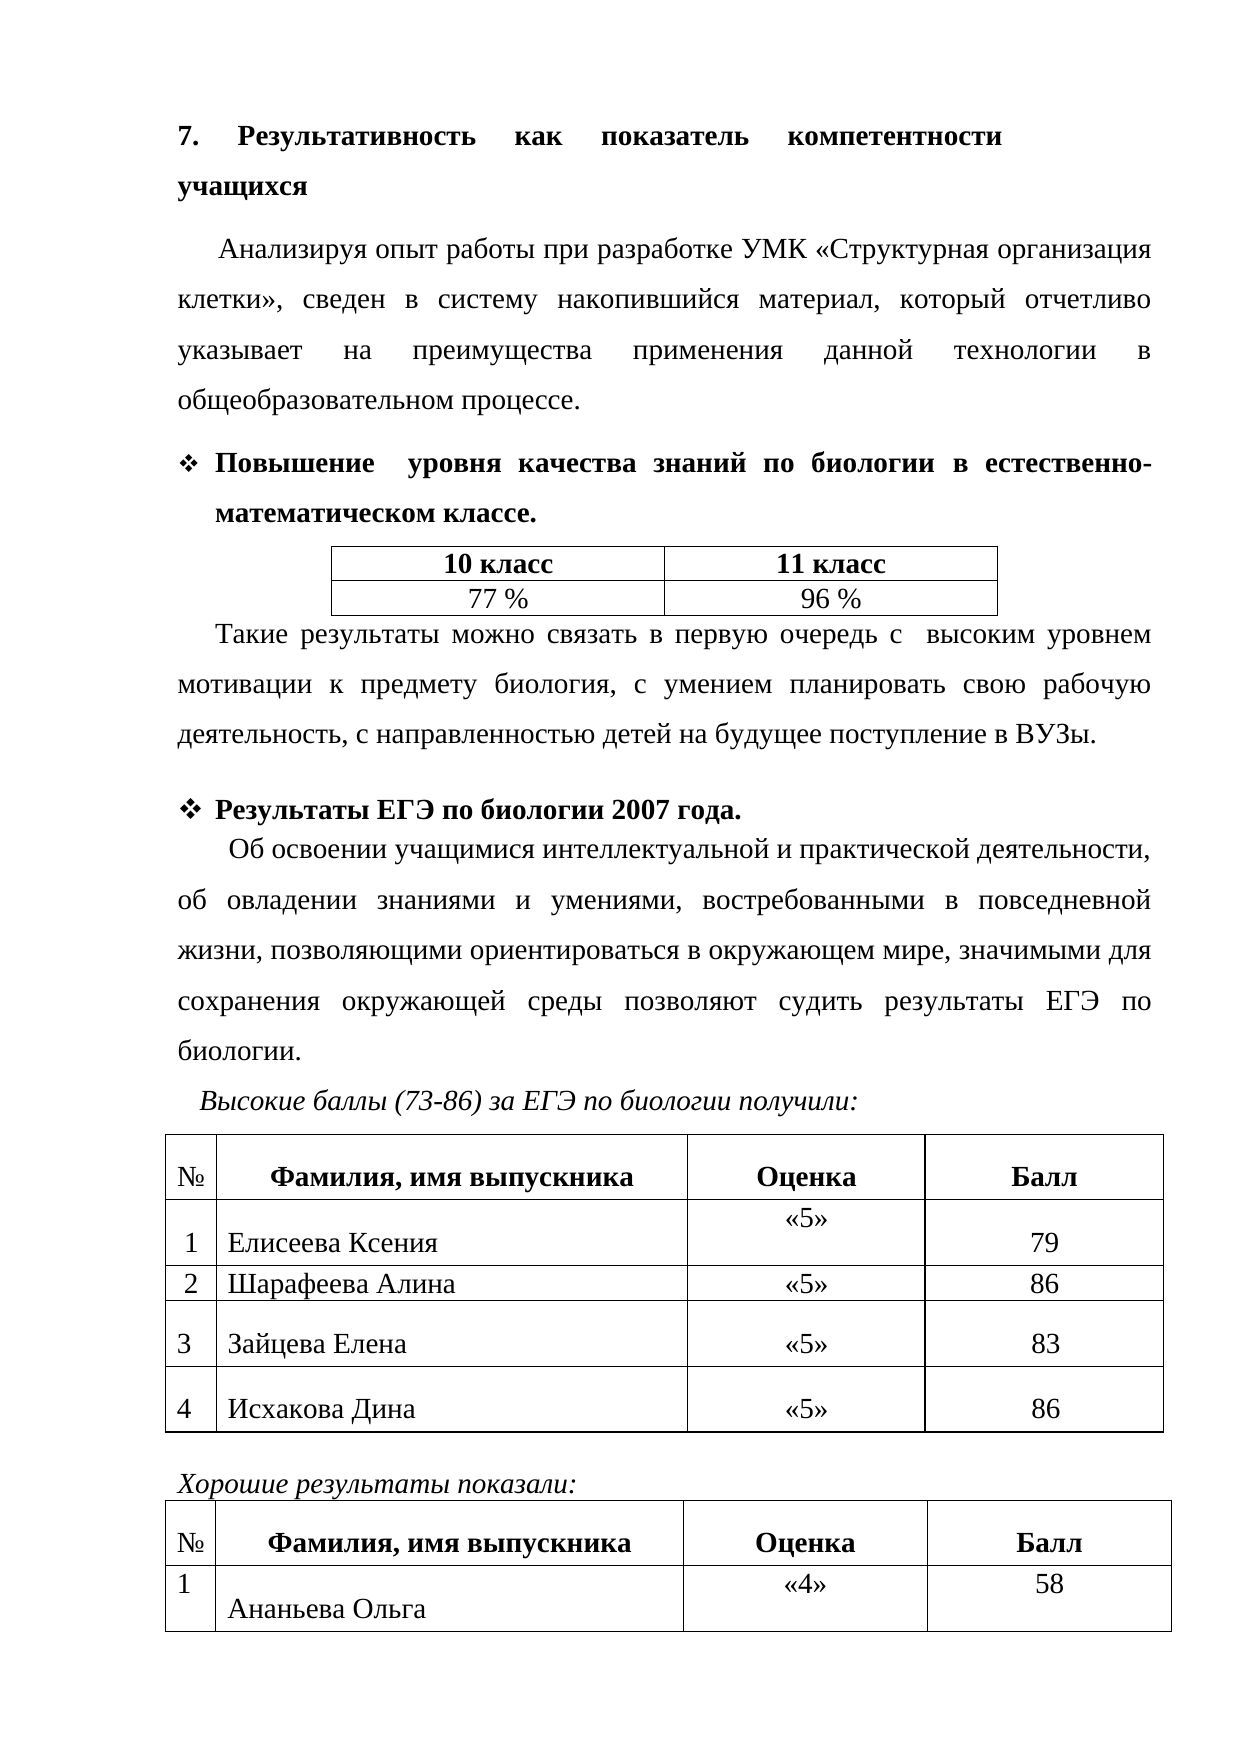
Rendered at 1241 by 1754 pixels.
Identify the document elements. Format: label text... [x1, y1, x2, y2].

table_header Оценка [688, 1135, 924, 1199]
table_cell 1 [166, 1566, 215, 1631]
text Хорошие результаты показали: [177, 1466, 1152, 1499]
table_cell Елисеева Ксения [217, 1200, 687, 1265]
text 7. Результативность как показатель компетентности учащихся [177, 118, 1003, 202]
table_header 10 класс [332, 547, 664, 580]
table_cell 4 [166, 1367, 216, 1431]
table_header Балл [926, 1135, 1163, 1199]
list Повышение уровня качества знаний по биологии в естественно-математическом классе. [177, 445, 1152, 529]
table_cell 83 [926, 1301, 1163, 1366]
table_cell «5» [688, 1200, 924, 1265]
table_header Оценка [684, 1501, 927, 1565]
text Анализируя опыт работы при разработке УМК «Структурная организация клетки», сведен в систему накопившийся материал, который отчетливо указывает на преимущества применения данной технологии в общеобразовательном процессе. [177, 231, 1152, 416]
table_cell «5» [688, 1301, 924, 1366]
table_cell «5» [688, 1266, 924, 1300]
table_header № [166, 1135, 216, 1199]
table_cell 96 % [665, 581, 997, 615]
table_cell 1 [166, 1200, 216, 1265]
table_cell 2 [166, 1266, 216, 1300]
table_header Фамилия, имя выпускника [217, 1135, 687, 1199]
table_header 11 класс [665, 547, 997, 580]
table_cell Зайцева Елена [217, 1301, 687, 1366]
table_cell 86 [926, 1367, 1163, 1431]
text Высокие баллы (73-86) за ЕГЭ по биологии получили: [177, 1083, 1152, 1117]
table_cell Исхакова Дина [217, 1367, 687, 1431]
table_cell 86 [926, 1266, 1163, 1300]
text Об освоении учащимися интеллектуальной и практической деятельности, об овладении знаниями и умениями, востребованными в повседневной жизни, позволяющими ориентироваться в окружающем мире, значимыми для сохранения окружающей среды позволяют судить результаты ЕГЭ по биологии. [177, 832, 1152, 1066]
table_cell 79 [926, 1200, 1163, 1265]
table_cell 77 % [332, 581, 664, 615]
table_header Фамилия, имя выпускника [216, 1501, 683, 1565]
table_header № [166, 1501, 215, 1565]
text Такие результаты можно связать в первую очередь с высоким уровнем мотивации к предмету биология, с умением планировать свою рабочую деятельность, с направленностью детей на будущее поступление в ВУЗы. [177, 616, 1152, 750]
table_cell Шарафеева Алина [217, 1266, 687, 1300]
table_cell Ананьева Ольга [216, 1566, 683, 1631]
table_header Балл [928, 1501, 1171, 1565]
table_cell «5» [688, 1367, 924, 1431]
table_cell «4» [684, 1566, 927, 1631]
table_cell 3 [166, 1301, 216, 1366]
subtitle Результаты ЕГЭ по биологии 2007 года. [177, 792, 1152, 825]
table_cell 58 [928, 1566, 1171, 1631]
